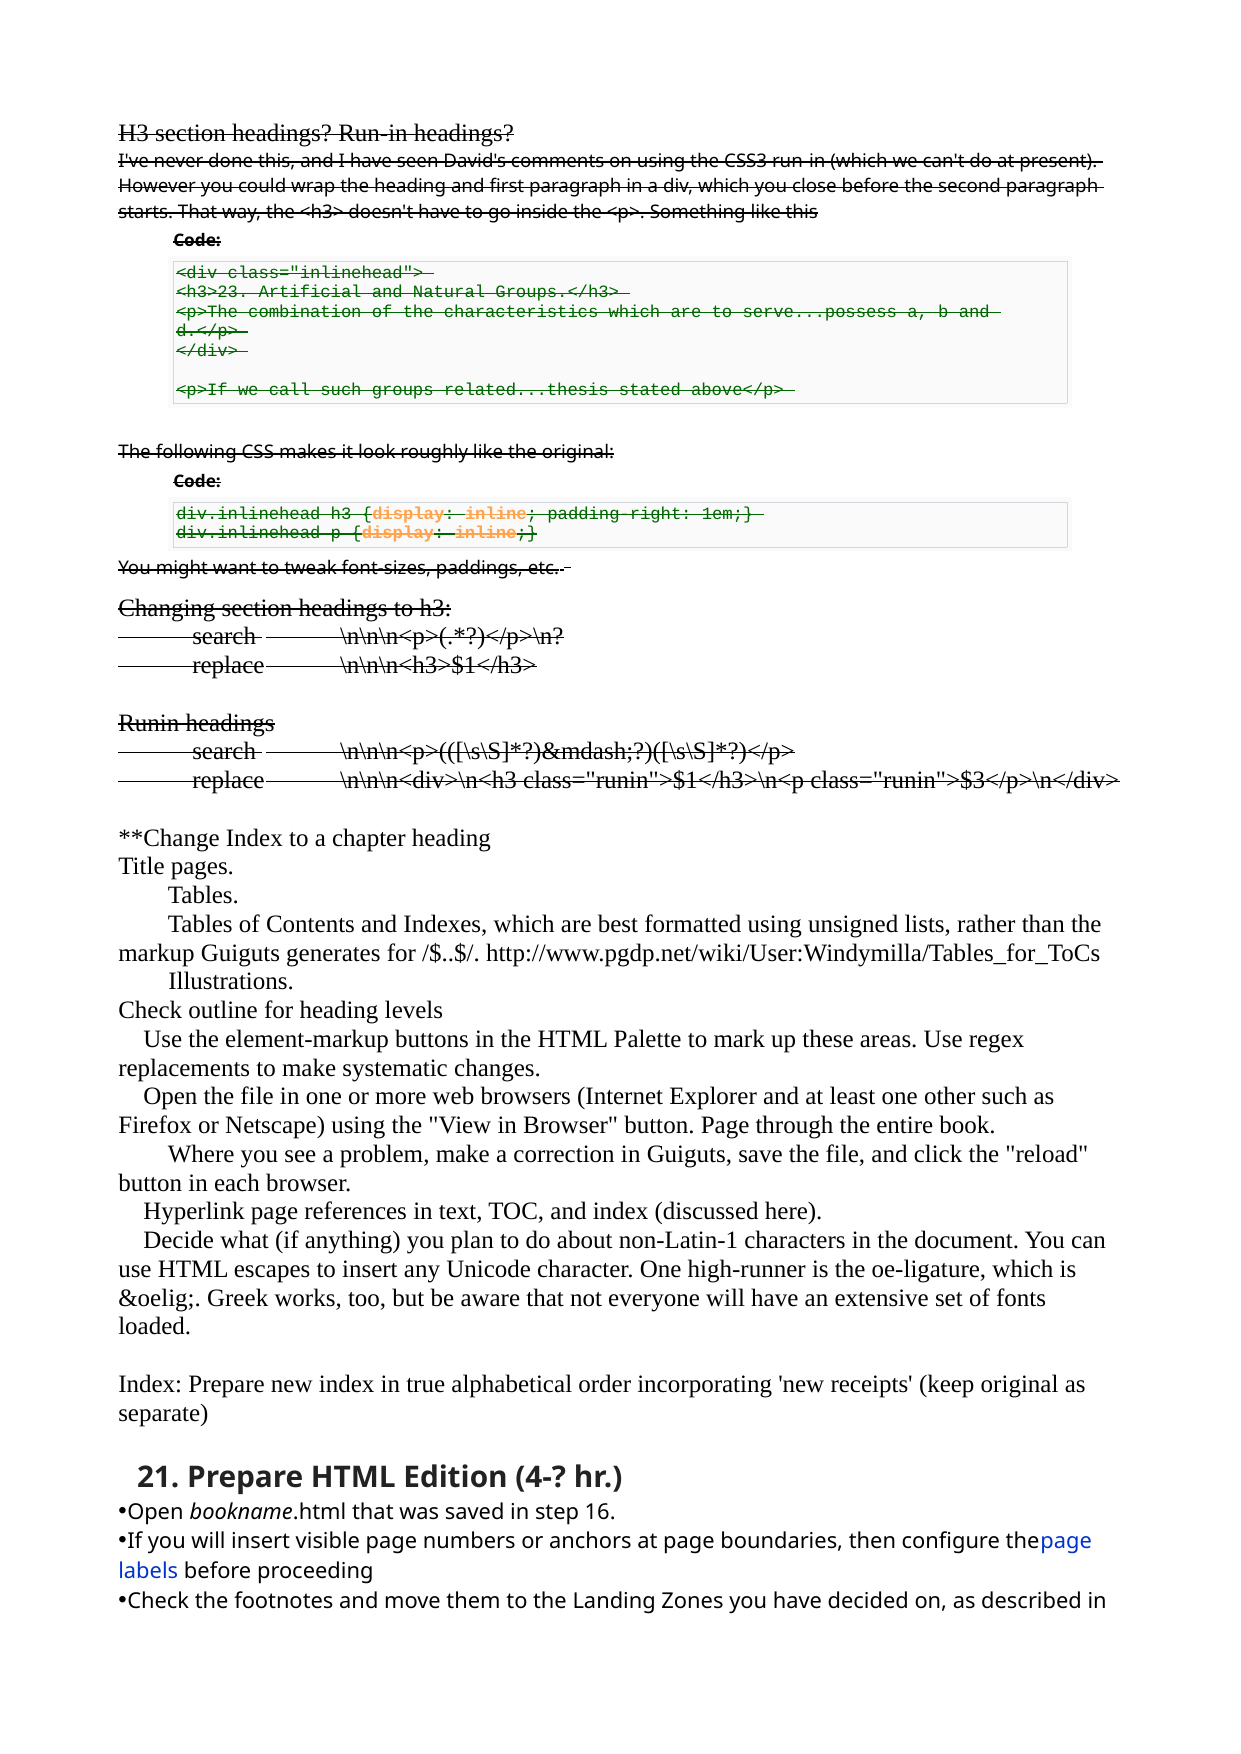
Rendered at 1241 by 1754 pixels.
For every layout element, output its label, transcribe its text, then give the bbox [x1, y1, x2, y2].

text search \n\n\n<p>(.*?)</p>\n? [118, 621, 1122, 650]
text Title pages. [118, 851, 1122, 880]
text Changing section headings to h3: [118, 593, 1122, 621]
text Check outline for heading levels [118, 995, 1122, 1024]
list Open bookname.html that was saved in step 16. [118, 1496, 1122, 1525]
list If you will insert visible page numbers or anchors at page boundaries, then configure thepage labels before proceeding [118, 1525, 1122, 1585]
text Use the element-markup buttons in the HTML Palette to mark up these areas. Use regex replacements to make systematic changes. [118, 1024, 1122, 1081]
text I've never done this, and I have seen David's comments on using the CSS3 run-in (which we can't do at present). However you could wrap the heading and first paragraph in a div, which you close before the second paragraph starts. That way, the <h3> doesn't have to go inside the <p>. Something like this [118, 147, 1122, 223]
text Decide what (if anything) you plan to do about non-Latin-1 characters in the document. You can use HTML escapes to insert any Unicode character. One high-runner is the oe-ligature, which is &oelig;. Greek works, too, but be aware that not everyone will have an extensive set of fonts loaded. [118, 1225, 1122, 1340]
table_cell div.inlinehead h3 {display: inline; padding-right: 1em;} div.inlinehead p {display: inline;} [168, 497, 1072, 551]
text Index: Prepare new index in true alphabetical order incorporating 'new receipts' (keep original as separate) [118, 1369, 1122, 1426]
text Where you see a problem, make a correction in Guiguts, save the file, and click the "reload" button in each browser. [118, 1139, 1122, 1196]
text H3 section headings? Run-in headings? [118, 118, 1122, 147]
list Check the footnotes and move them to the Landing Zones you have decided on, as described in [118, 1585, 1122, 1615]
text Hyperlink page references in text, TOC, and index (discussed here). [118, 1196, 1122, 1225]
table_header Code: [168, 224, 1072, 256]
table_header Code: [168, 464, 1072, 497]
text The following CSS makes it look roughly like the original: [118, 408, 1122, 464]
text replace \n\n\n<div>\n<h3 class="runin">$1</h3>\n<p class="runin">$3</p>\n</div> [118, 765, 1122, 794]
text Runin headings [118, 708, 1122, 736]
text You might want to tweak font-sizes, paddings, etc. [118, 551, 1122, 580]
text Illustrations. [118, 966, 1122, 995]
text Tables of Contents and Indexes, which are best formatted using unsigned lists, rather than the markup Guiguts generates for /$..$/. http://www.pgdp.net/wiki/User:Windymilla/Tables_for_ToCs [118, 909, 1122, 966]
text Open the file in one or more web browsers (Internet Explorer and at least one other such as Firefox or Netscape) using the "View in Browser" button. Page through the entire book. [118, 1081, 1122, 1139]
text Tables. [118, 880, 1122, 909]
text 21. Prepare HTML Edition (4-? hr.) [118, 1455, 1122, 1496]
text replace \n\n\n<h3>$1</h3> [118, 650, 1122, 679]
table_cell <div class="inlinehead"> <h3>23. Artificial and Natural Groups.</h3> <p>The combination of the characteristics which are to serve...possess a, b and d.</p> </div> <p>If we call such groups related...thesis stated above</p> [168, 256, 1072, 408]
text search \n\n\n<p>(([\s\S]*?)&mdash;?)([\s\S]*?)</p> [118, 736, 1122, 765]
text **Change Index to a chapter heading [118, 823, 1122, 851]
